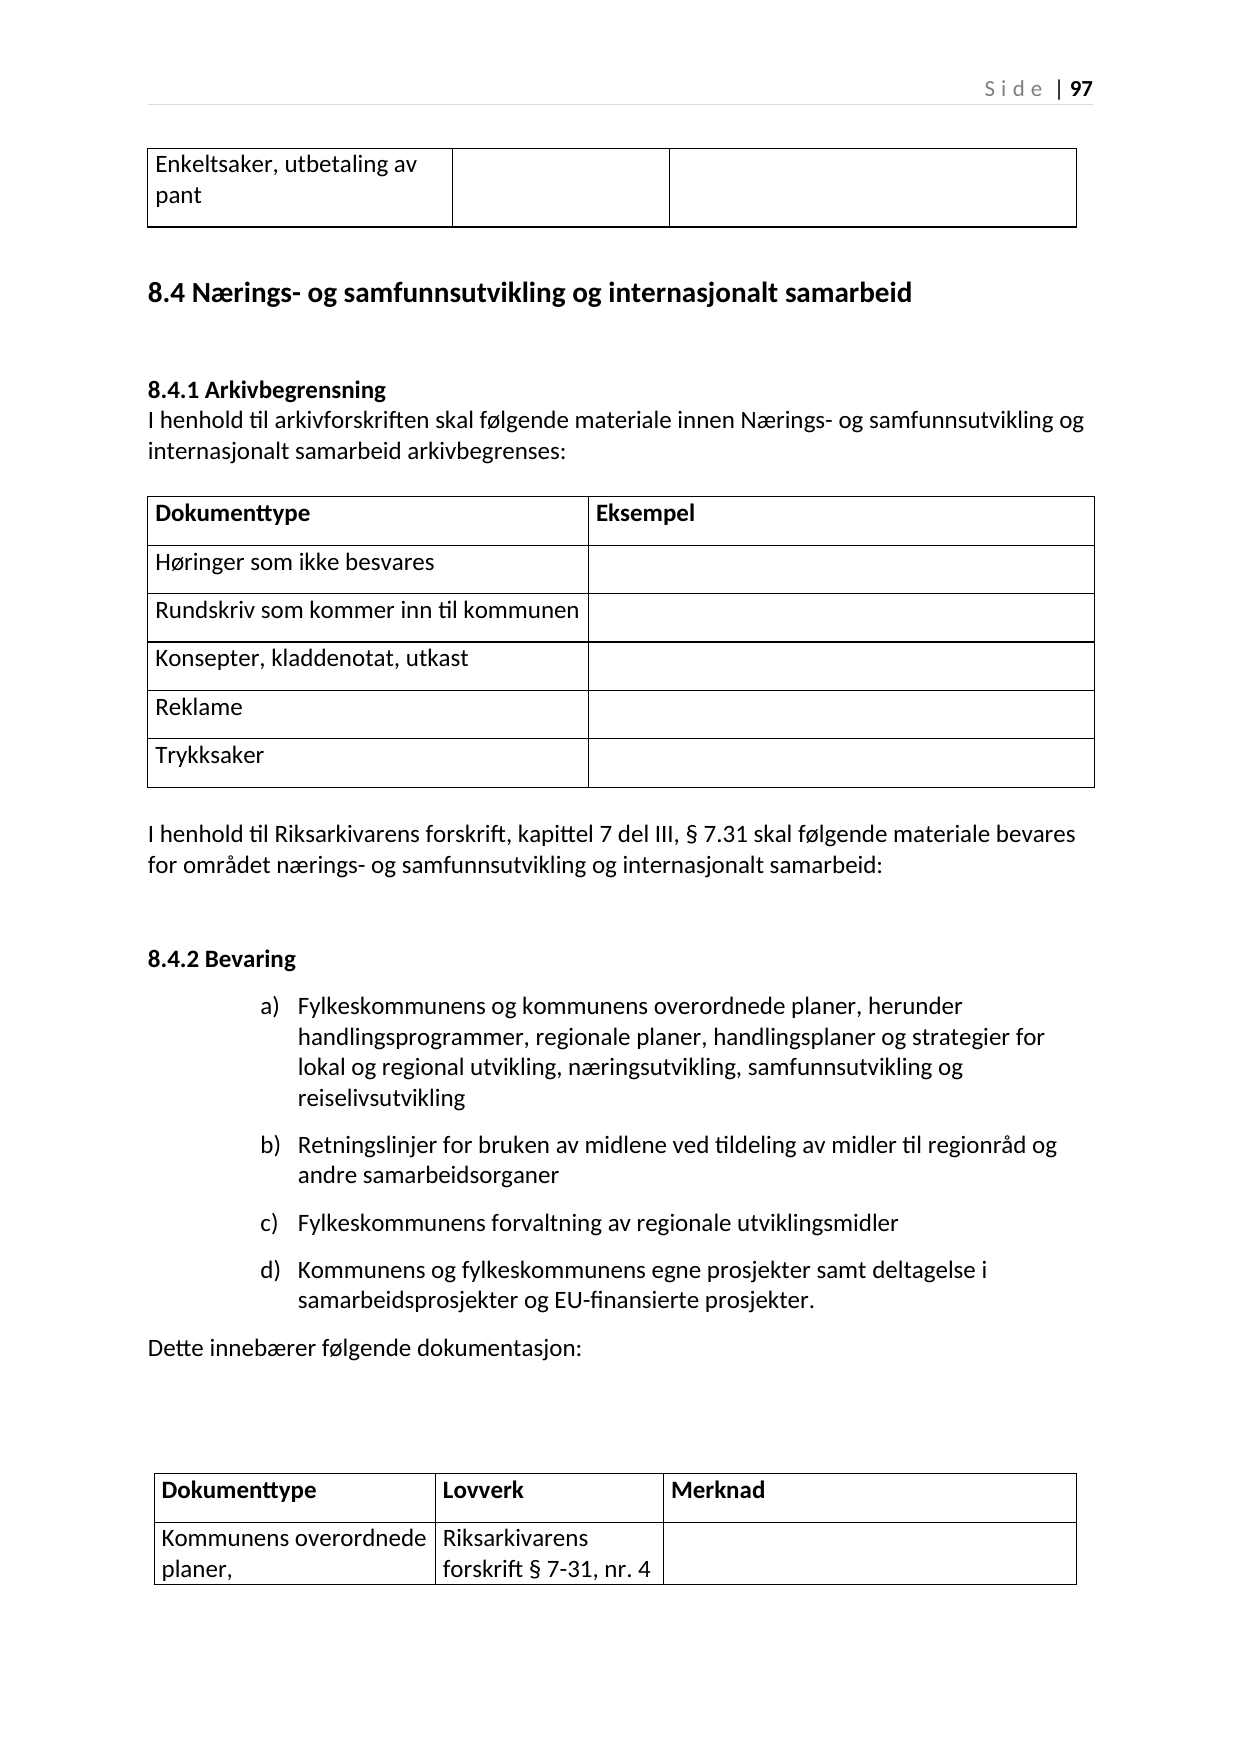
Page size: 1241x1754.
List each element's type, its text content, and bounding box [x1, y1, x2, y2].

table_cell [589, 643, 1094, 690]
table_cell Riksarkivarens forskrift § 7-31, nr. 4 [436, 1523, 663, 1584]
table_cell [589, 739, 1094, 787]
text 8.4 Nærings- og samfunnsutvikling og internasjonalt samarbeid [148, 274, 1093, 310]
text Dette innebærer følgende dokumentasjon: [148, 1332, 1093, 1362]
table_cell Kommunens overordnede planer, [155, 1523, 435, 1584]
text I henhold til Riksarkivarens forskrift, kapittel 7 del III, § 7.31 skal følgende materiale bevares for området nærings- og samfunnsutvikling og internasjonalt samarbeid: [148, 818, 1093, 879]
list Fylkeskommunens forvaltning av regionale utviklingsmidler [260, 1207, 1093, 1237]
table_header Lovverk [436, 1474, 663, 1522]
table_header Merknad [664, 1474, 1076, 1522]
text 8.4.2 Bevaring [148, 943, 1093, 974]
table_cell [670, 149, 1076, 226]
text 8.4.1 Arkivbegrensning [148, 374, 1093, 404]
text I henhold til arkivforskriften skal følgende materiale innen Nærings- og samfunnsutvikling og internasjonalt samarbeid arkivbegrenses: [148, 404, 1093, 466]
table_header Dokumenttype [148, 497, 588, 544]
table_cell [664, 1523, 1076, 1584]
table_cell [453, 149, 669, 226]
table_header Dokumenttype [155, 1474, 435, 1522]
table_cell [589, 546, 1094, 593]
table_cell Rundskriv som kommer inn til kommunen [148, 594, 588, 641]
table_cell Høringer som ikke besvares [148, 546, 588, 593]
table_cell [589, 691, 1094, 738]
table_cell Konsepter, kladdenotat, utkast [148, 643, 588, 690]
list Fylkeskommunens og kommunens overordnede planer, herunder handlingsprogrammer, regionale planer, handlingsplaner og strategier for lokal og regional utvikling, næringsutvikling, samfunnsutvikling og reiselivsutvikling [260, 990, 1093, 1112]
list Kommunens og fylkeskommunens egne prosjekter samt deltagelse i samarbeidsprosjekter og EU-finansierte prosjekter. [260, 1254, 1093, 1315]
table_cell [589, 594, 1094, 641]
list Retningslinjer for bruken av midlene ved tildeling av midler til regionråd og andre samarbeidsorganer [260, 1129, 1093, 1190]
table_cell Enkeltsaker, utbetaling av pant [148, 149, 452, 226]
table_cell Trykksaker [148, 739, 588, 787]
table_header Eksempel [589, 497, 1094, 544]
table_cell Reklame [148, 691, 588, 738]
